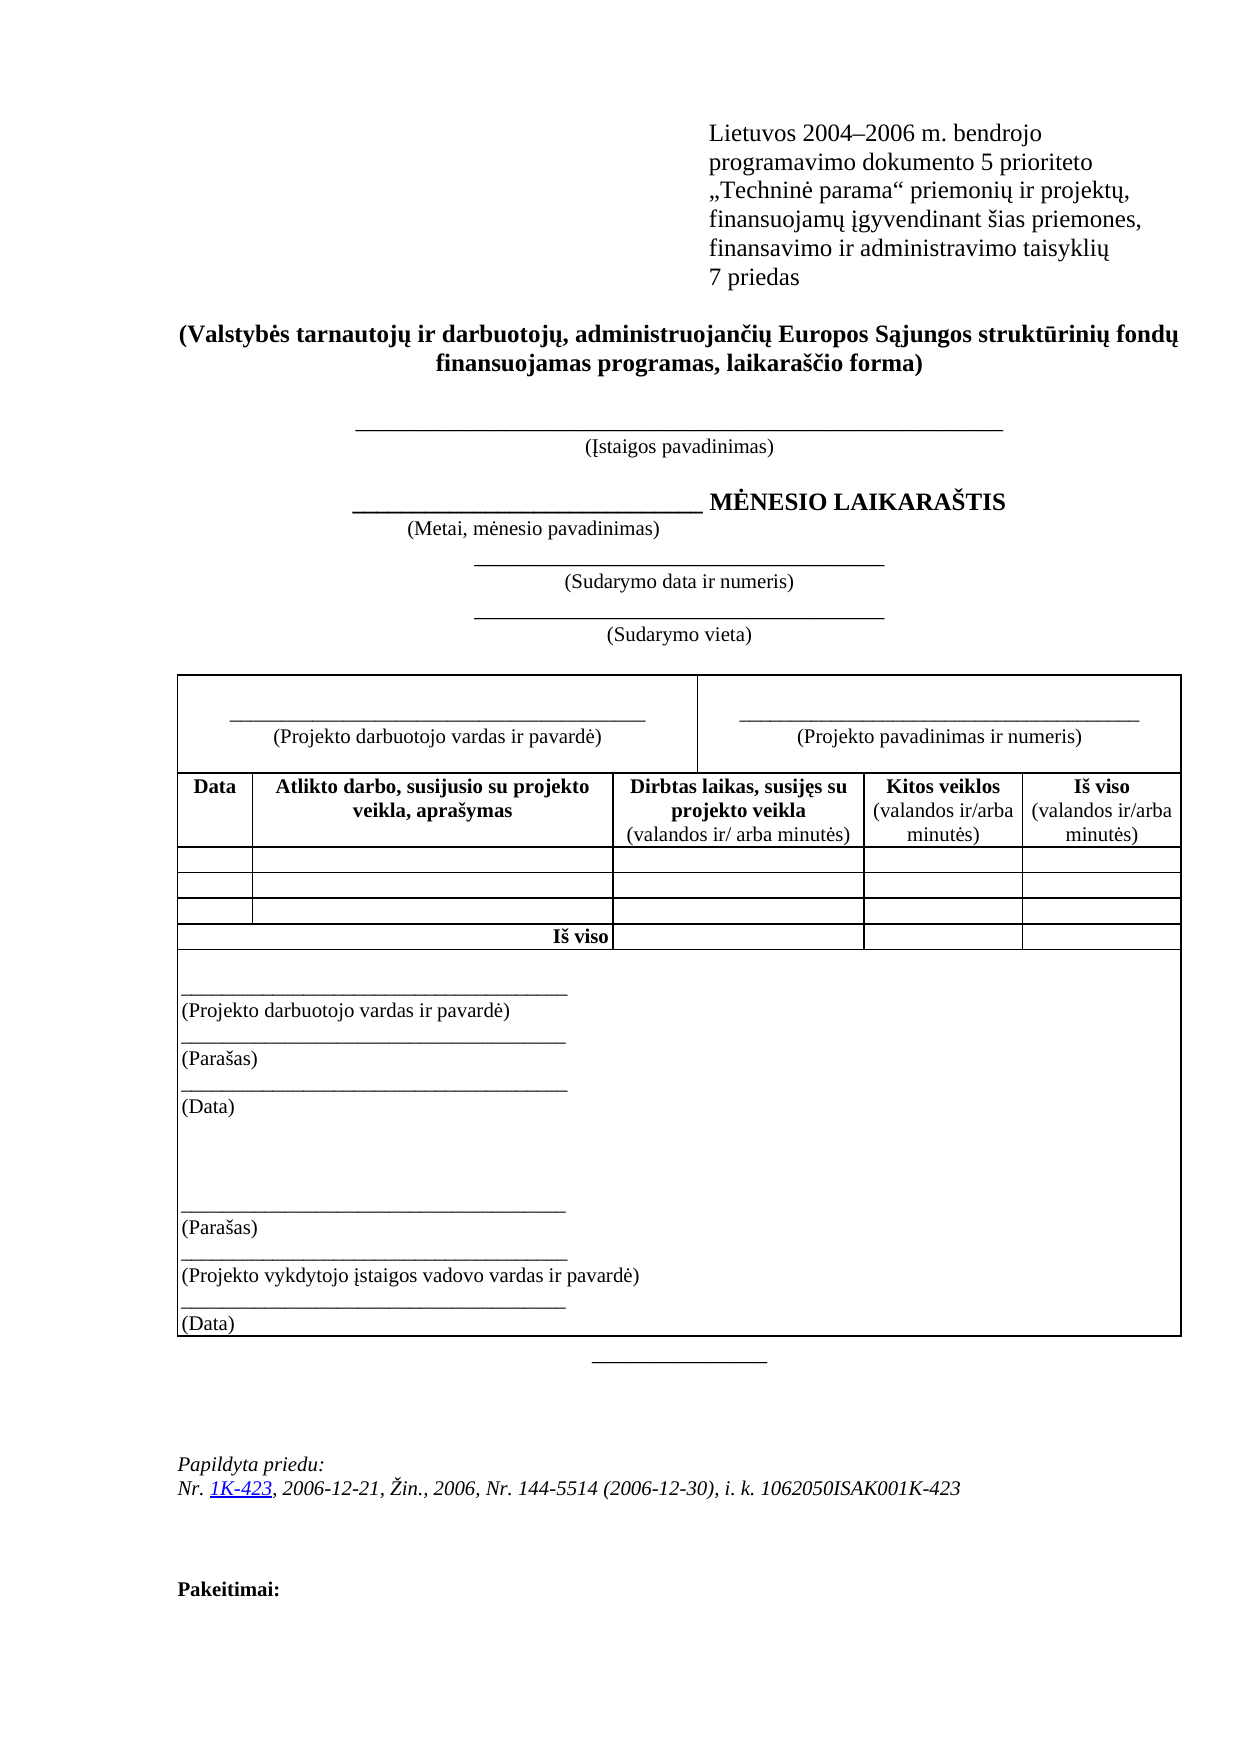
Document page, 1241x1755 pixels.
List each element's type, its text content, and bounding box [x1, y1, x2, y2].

table_header (Projekto darbuotojo vardas ir pavardė) [178, 676, 697, 772]
text programavimo dokumento 5 prioriteto [177, 147, 1181, 176]
text MĖNESIO LAIKARAŠTIS [177, 487, 1181, 516]
text finansuojamų įgyvendinant šias priemones, [177, 204, 1181, 233]
text (Įstaigos pavadinimas) [177, 434, 1181, 458]
table_cell [178, 925, 252, 948]
table_cell [614, 899, 863, 923]
table_cell Dirbtas laikas, susijęs su projekto veikla (valandos ir/ arba minutės) [614, 774, 863, 846]
text Lietuvos 2004–2006 m. bendrojo [177, 118, 1181, 147]
text (Valstybės tarnautojų ir darbuotojų, administruojančių Europos Sąjungos struktūrinių fondų finansuojamas programas, laikaraščio forma) [177, 319, 1181, 377]
table_cell Kitos veiklos (valandos ir/arba minutės) [865, 774, 1022, 846]
table_cell [865, 848, 1022, 872]
table_cell [865, 925, 1022, 948]
text Papildyta priedu: [177, 1452, 1181, 1476]
text (Sudarymo vieta) [177, 622, 1181, 646]
table_cell [865, 899, 1022, 923]
table_cell [253, 899, 612, 923]
table_cell Data [178, 774, 252, 846]
table_cell [253, 848, 612, 872]
text „Techninė parama“ priemonių ir projektų, [177, 176, 1181, 204]
table_cell [1023, 848, 1180, 872]
table_cell [253, 873, 612, 897]
table_cell [1023, 873, 1180, 897]
text Nr. 1K-423, 2006-12-21, Žin., 2006, Nr. 144-5514 (2006-12-30), i. k. 1062050ISAK001K-423 [177, 1476, 1181, 1500]
table_cell [178, 848, 252, 872]
table_cell Atlikto darbo, susijusio su projekto veikla, aprašymas [253, 774, 612, 846]
text Pakeitimai: [177, 1577, 1181, 1601]
table_header (Projekto pavadinimas ir numeris) [698, 676, 1180, 772]
table_cell [178, 873, 252, 897]
table_cell [1023, 925, 1180, 948]
text ______________ [177, 1337, 1181, 1365]
table_cell [614, 925, 863, 948]
text (Metai, mėnesio pavadinimas) [177, 516, 1181, 540]
table_cell [614, 848, 863, 872]
table_cell [865, 873, 1022, 897]
text finansavimo ir administravimo taisyklių [177, 233, 1181, 262]
text 7 priedas [177, 262, 1181, 291]
table_cell [1023, 899, 1180, 923]
table_cell (Projekto darbuotojo vardas ir pavardė) (Parašas) (Data) (Parašas) (Projekto vykdytojo įstaigos vadovo vardas ir pavardė) (Data) [178, 950, 1180, 1335]
table_cell [178, 899, 252, 923]
table_cell Iš viso (valandos ir/arba minutės) [1023, 774, 1180, 846]
table_cell [614, 873, 863, 897]
table_cell Iš viso [252, 925, 612, 948]
text (Sudarymo data ir numeris) [177, 569, 1181, 593]
